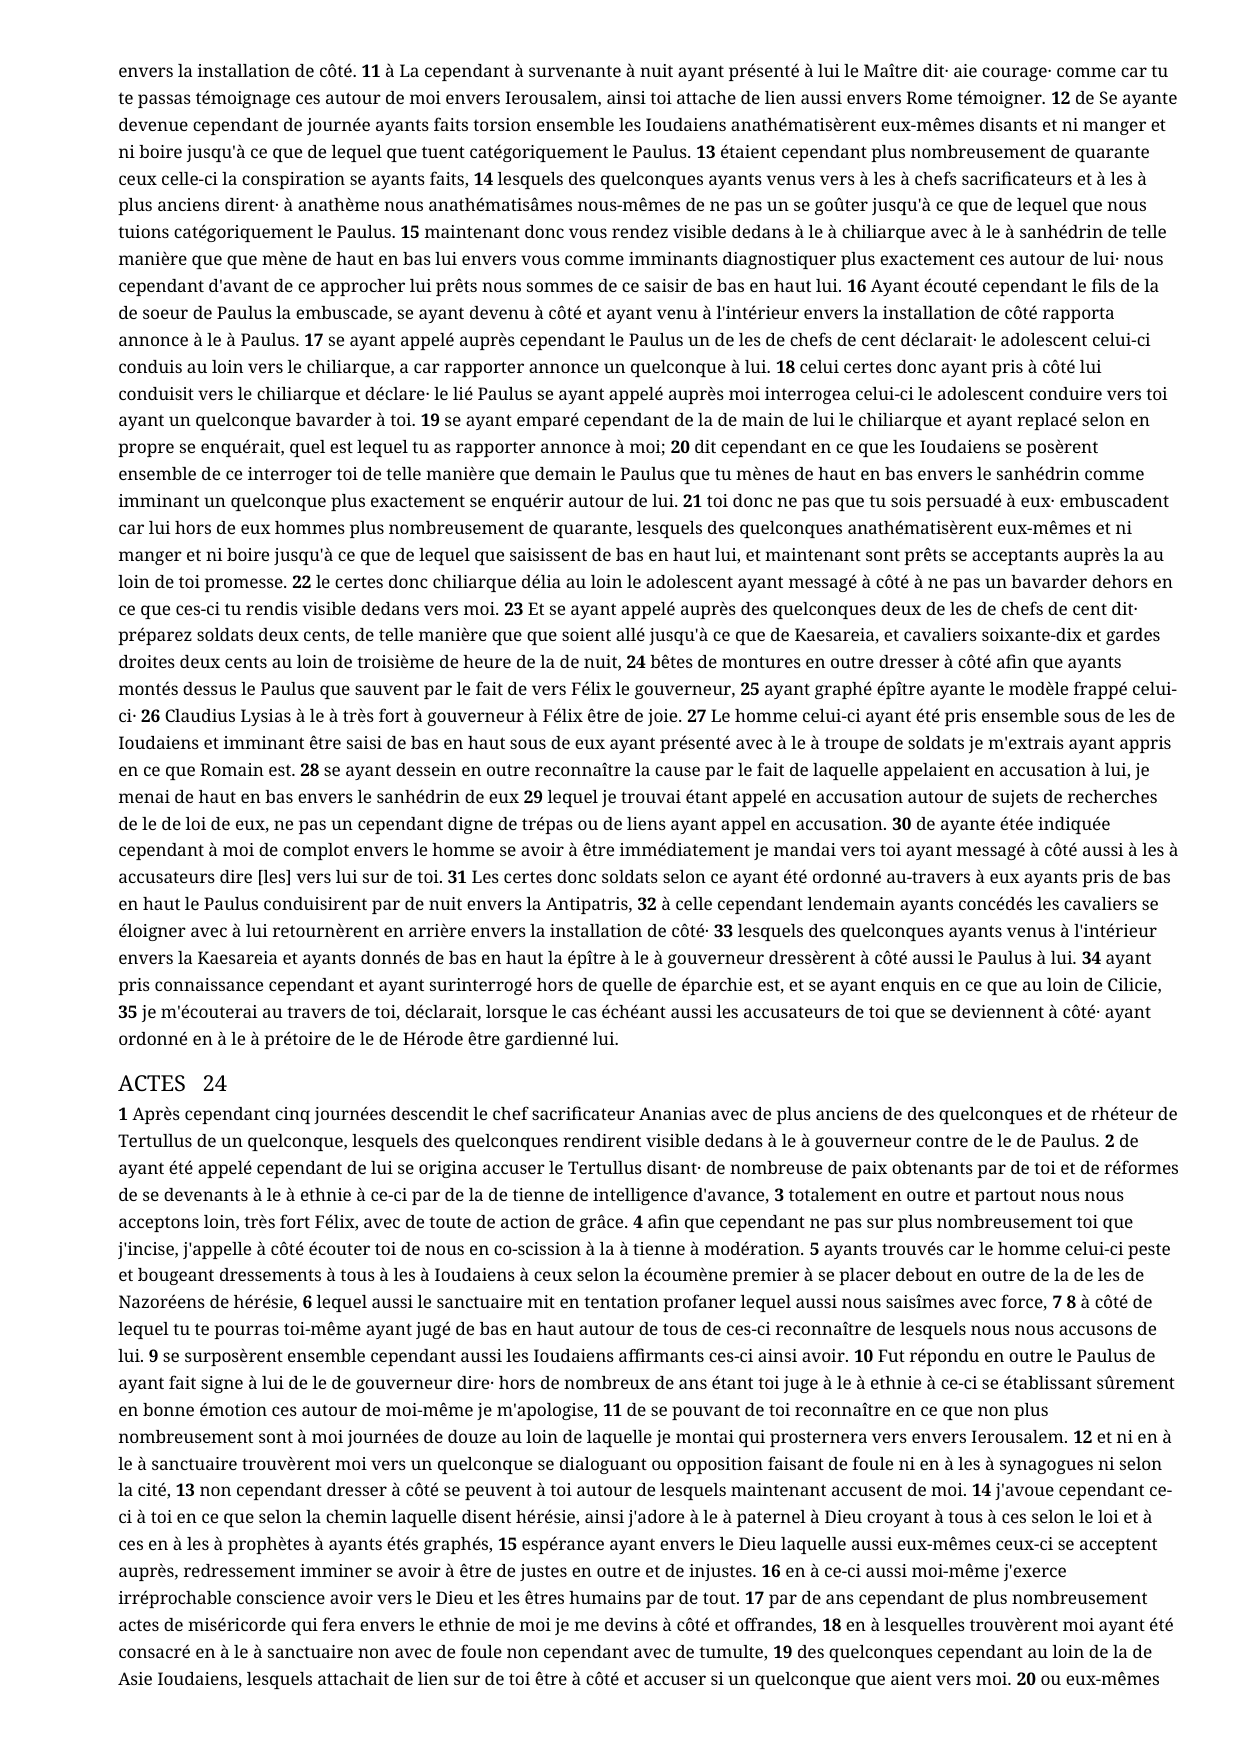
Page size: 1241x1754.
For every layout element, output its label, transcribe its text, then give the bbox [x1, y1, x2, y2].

text 1 Après cependant cinq journées descendit le chef sacrificateur Ananias avec de plus anciens de des quelconques et de rhéteur de Tertullus de un quelconque, lesquels des quelconques rendirent visible dedans à le à gouverneur contre de le de Paulus. 2 de ayant été appelé cependant de lui se origina accuser le Tertullus disant· de nombreuse de paix obtenants par de toi et de réformes de se devenants à le à ethnie à ce-ci par de la de tienne de intelligence d'avance, 3 totalement en outre et partout nous nous acceptons loin, très fort Félix, avec de toute de action de grâce. 4 afin que cependant ne pas sur plus nombreusement toi que j'incise, j'appelle à côté écouter toi de nous en co-scission à la à tienne à modération. 5 ayants trouvés car le homme celui-ci peste et bougeant dressements à tous à les à Ioudaiens à ceux selon la écoumène premier à se placer debout en outre de la de les de Nazoréens de hérésie, 6 lequel aussi le sanctuaire mit en tentation profaner lequel aussi nous saisîmes avec force, 7 8 à côté de lequel tu te pourras toi-même ayant jugé de bas en haut autour de tous de ces-ci reconnaître de lesquels nous nous accusons de lui. 9 se surposèrent ensemble cependant aussi les Ioudaiens affirmants ces-ci ainsi avoir. 10 Fut répondu en outre le Paulus de ayant fait signe à lui de le de gouverneur dire· hors de nombreux de ans étant toi juge à le à ethnie à ce-ci se établissant sûrement en bonne émotion ces autour de moi-même je m'apologise, 11 de se pouvant de toi reconnaître en ce que non plus nombreusement sont à moi journées de douze au loin de laquelle je montai qui prosternera vers envers Ierousalem. 12 et ni en à le à sanctuaire trouvèrent moi vers un quelconque se dialoguant ou opposition faisant de foule ni en à les à synagogues ni selon la cité, 13 non cependant dresser à côté se peuvent à toi autour de lesquels maintenant accusent de moi. 14 j'avoue cependant ce-ci à toi en ce que selon la chemin laquelle disent hérésie, ainsi j'adore à le à paternel à Dieu croyant à tous à ces selon le loi et à ces en à les à prophètes à ayants étés graphés, 15 espérance ayant envers le Dieu laquelle aussi eux-mêmes ceux-ci se acceptent auprès, redressement imminer se avoir à être de justes en outre et de injustes. 16 en à ce-ci aussi moi-même j'exerce irréprochable conscience avoir vers le Dieu et les êtres humains par de tout. 17 par de ans cependant de plus nombreusement actes de miséricorde qui fera envers le ethnie de moi je me devins à côté et offrandes, 18 en à lesquelles trouvèrent moi ayant été consacré en à le à sanctuaire non avec de foule non cependant avec de tumulte, 19 des quelconques cependant au loin de la de Asie Ioudaiens, lesquels attachait de lien sur de toi être à côté et accuser si un quelconque que aient vers moi. 20 ou eux-mêmes [118, 1102, 1181, 1690]
text ACTES 24 [118, 1068, 1181, 1098]
text envers la installation de côté. 11 à La cependant à survenante à nuit ayant présenté à lui le Maître dit· aie courage· comme car tu te passas témoignage ces autour de moi envers Ierousalem, ainsi toi attache de lien aussi envers Rome témoigner. 12 de Se ayante devenue cependant de journée ayants faits torsion ensemble les Ioudaiens anathématisèrent eux-mêmes disants et ni manger et ni boire jusqu'à ce que de lequel que tuent catégoriquement le Paulus. 13 étaient cependant plus nombreusement de quarante ceux celle-ci la conspiration se ayants faits, 14 lesquels des quelconques ayants venus vers à les à chefs sacrificateurs et à les à plus anciens dirent· à anathème nous anathématisâmes nous-mêmes de ne pas un se goûter jusqu'à ce que de lequel que nous tuions catégoriquement le Paulus. 15 maintenant donc vous rendez visible dedans à le à chiliarque avec à le à sanhédrin de telle manière que que mène de haut en bas lui envers vous comme imminants diagnostiquer plus exactement ces autour de lui· nous cependant d'avant de ce approcher lui prêts nous sommes de ce saisir de bas en haut lui. 16 Ayant écouté cependant le fils de la de soeur de Paulus la embuscade, se ayant devenu à côté et ayant venu à l'intérieur envers la installation de côté rapporta annonce à le à Paulus. 17 se ayant appelé auprès cependant le Paulus un de les de chefs de cent déclarait· le adolescent celui-ci conduis au loin vers le chiliarque, a car rapporter annonce un quelconque à lui. 18 celui certes donc ayant pris à côté lui conduisit vers le chiliarque et déclare· le lié Paulus se ayant appelé auprès moi interrogea celui-ci le adolescent conduire vers toi ayant un quelconque bavarder à toi. 19 se ayant emparé cependant de la de main de lui le chiliarque et ayant replacé selon en propre se enquérait, quel est lequel tu as rapporter annonce à moi; 20 dit cependant en ce que les Ioudaiens se posèrent ensemble de ce interroger toi de telle manière que demain le Paulus que tu mènes de haut en bas envers le sanhédrin comme imminant un quelconque plus exactement se enquérir autour de lui. 21 toi donc ne pas que tu sois persuadé à eux· embuscadent car lui hors de eux hommes plus nombreusement de quarante, lesquels des quelconques anathématisèrent eux-mêmes et ni manger et ni boire jusqu'à ce que de lequel que saisissent de bas en haut lui, et maintenant sont prêts se acceptants auprès la au loin de toi promesse. 22 le certes donc chiliarque délia au loin le adolescent ayant messagé à côté à ne pas un bavarder dehors en ce que ces-ci tu rendis visible dedans vers moi. 23 Et se ayant appelé auprès des quelconques deux de les de chefs de cent dit· préparez soldats deux cents, de telle manière que que soient allé jusqu'à ce que de Kaesareia, et cavaliers soixante-dix et gardes droites deux cents au loin de troisième de heure de la de nuit, 24 bêtes de montures en outre dresser à côté afin que ayants montés dessus le Paulus que sauvent par le fait de vers Félix le gouverneur, 25 ayant graphé épître ayante le modèle frappé celui-ci· 26 Claudius Lysias à le à très fort à gouverneur à Félix être de joie. 27 Le homme celui-ci ayant été pris ensemble sous de les de Ioudaiens et imminant être saisi de bas en haut sous de eux ayant présenté avec à le à troupe de soldats je m'extrais ayant appris en ce que Romain est. 28 se ayant dessein en outre reconnaître la cause par le fait de laquelle appelaient en accusation à lui, je menai de haut en bas envers le sanhédrin de eux 29 lequel je trouvai étant appelé en accusation autour de sujets de recherches de le de loi de eux, ne pas un cependant digne de trépas ou de liens ayant appel en accusation. 30 de ayante étée indiquée cependant à moi de complot envers le homme se avoir à être immédiatement je mandai vers toi ayant messagé à côté aussi à les à accusateurs dire [les] vers lui sur de toi. 31 Les certes donc soldats selon ce ayant été ordonné au-travers à eux ayants pris de bas en haut le Paulus conduisirent par de nuit envers la Antipatris, 32 à celle cependant lendemain ayants concédés les cavaliers se éloigner avec à lui retournèrent en arrière envers la installation de côté· 33 lesquels des quelconques ayants venus à l'intérieur envers la Kaesareia et ayants donnés de bas en haut la épître à le à gouverneur dressèrent à côté aussi le Paulus à lui. 34 ayant pris connaissance cependant et ayant surinterrogé hors de quelle de éparchie est, et se ayant enquis en ce que au loin de Cilicie, 35 je m'écouterai au travers de toi, déclarait, lorsque le cas échéant aussi les accusateurs de toi que se deviennent à côté· ayant ordonné en à le à prétoire de le de Hérode être gardienné lui. [118, 59, 1181, 1050]
